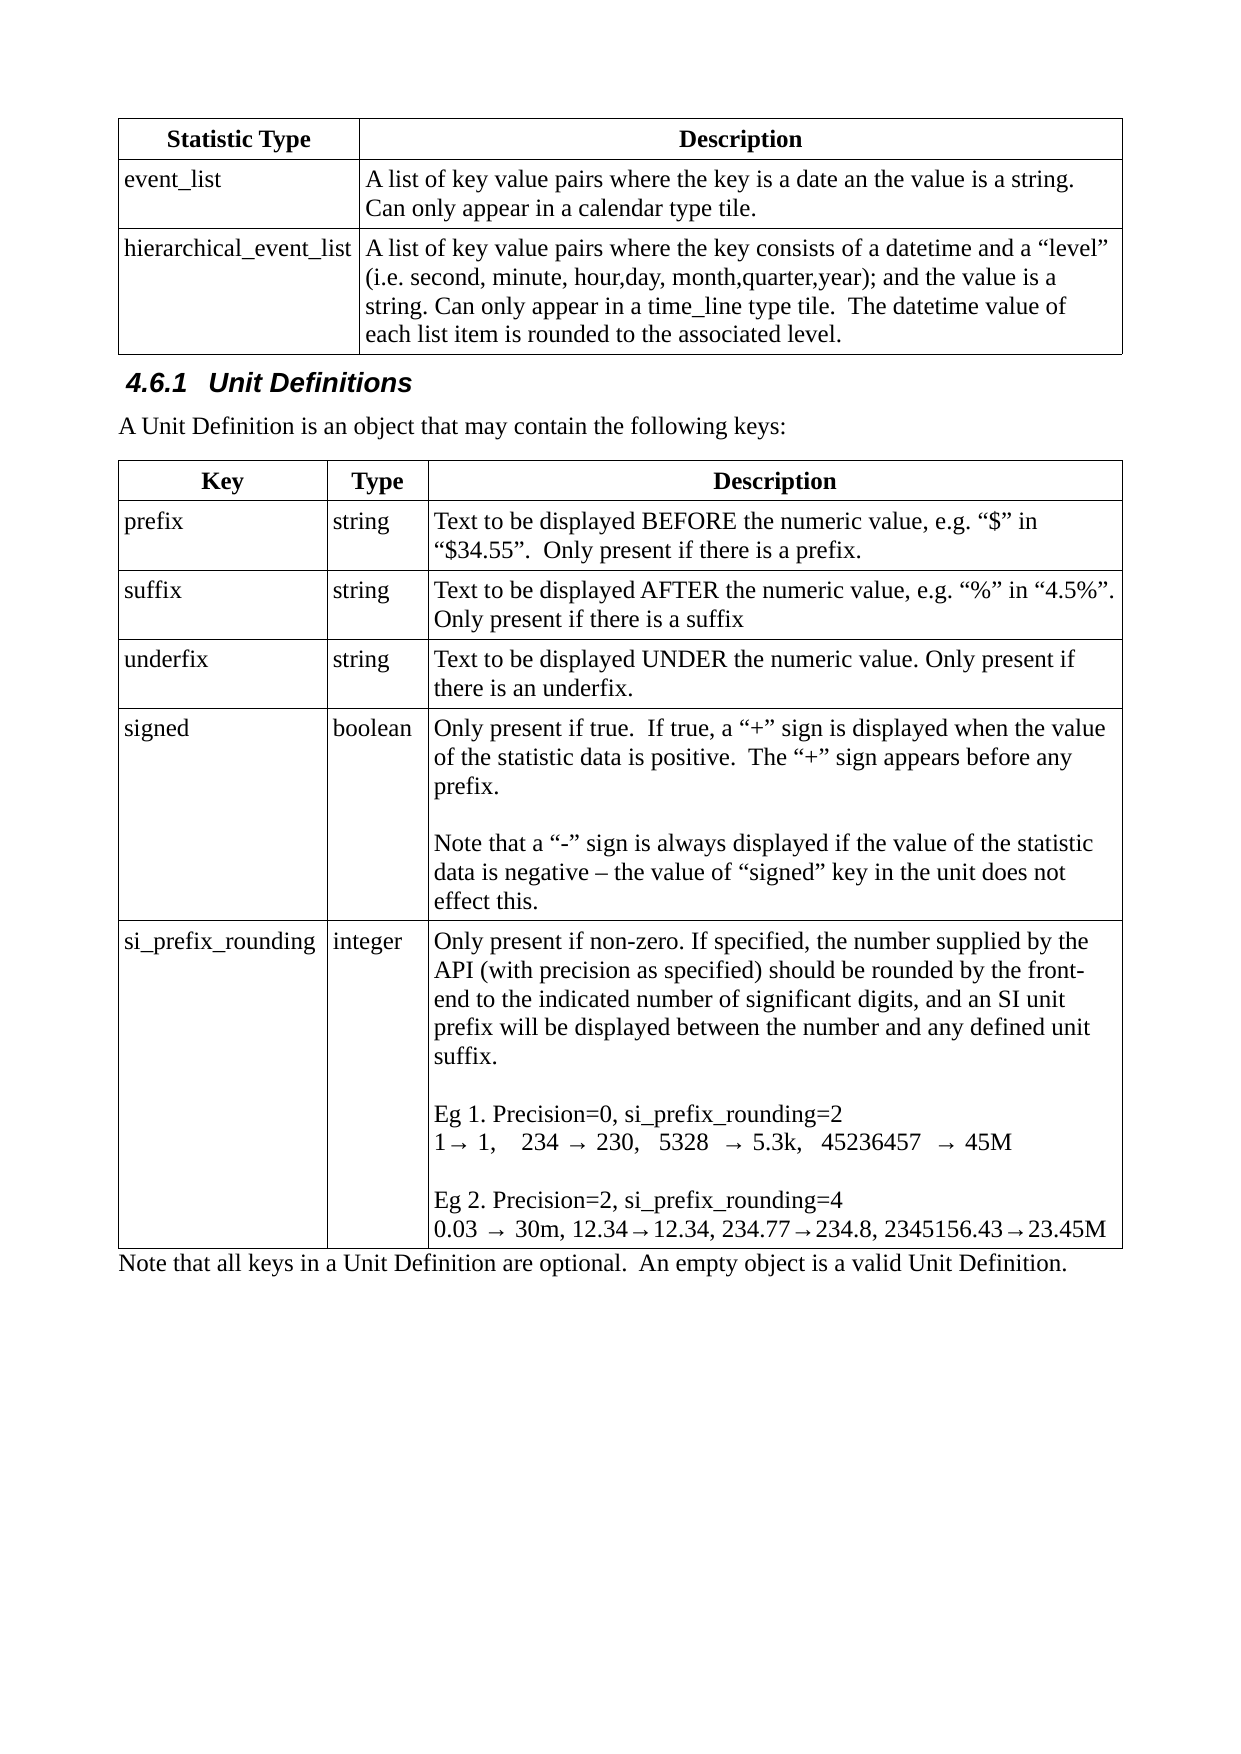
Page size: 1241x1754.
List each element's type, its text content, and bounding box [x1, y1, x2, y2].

table_cell prefix [119, 501, 327, 569]
table_header Statistic Type [119, 119, 359, 158]
table_cell integer [328, 921, 428, 1248]
table_cell boolean [328, 709, 428, 920]
table_cell underfix [119, 640, 327, 708]
table_header Key [119, 461, 327, 500]
table_cell hierarchical_event_list [119, 229, 359, 354]
text Note that all keys in a Unit Definition are optional. An empty object is a valid Unit Definition. [118, 1249, 1122, 1277]
table_cell Text to be displayed AFTER the numeric value, e.g. “%” in “4.5%”. Only present if there is a suffix [429, 571, 1122, 638]
table_cell Text to be displayed BEFORE the numeric value, e.g. “$” in “$34.55”. Only present if there is a prefix. [429, 501, 1122, 569]
table_cell event_list [119, 160, 359, 227]
table_cell A list of key value pairs where the key is a date an the value is a string. Can only appear in a calendar type tile. [360, 160, 1122, 227]
table_cell si_prefix_rounding [119, 921, 327, 1248]
table_cell suffix [119, 571, 327, 638]
subtitle Unit Definitions [118, 367, 1122, 398]
table_cell signed [119, 709, 327, 920]
table_header Description [429, 461, 1122, 500]
table_cell Only present if non-zero. If specified, the number supplied by the API (with precision as specified) should be rounded by the front-end to the indicated number of significant digits, and an SI unit prefix will be displayed between the number and any defined unit suffix. Eg 1. Precision=0, si_prefix_rounding=2 1→ 1, 234 → 230, 5328 → 5.3k, 45236457 → 45M Eg 2. Precision=2, si_prefix_rounding=4 0.03 → 30m, 12.34→12.34, 234.77→234.8, 2345156.43→23.45M [429, 921, 1122, 1248]
table_cell string [328, 571, 428, 638]
table_cell string [328, 640, 428, 708]
table_cell A list of key value pairs where the key consists of a datetime and a “level” (i.e. second, minute, hour,day, month,quarter,year); and the value is a string. Can only appear in a time_line type tile. The datetime value of each list item is rounded to the associated level. [360, 229, 1122, 354]
table_header Description [360, 119, 1122, 158]
table_cell Only present if true. If true, a “+” sign is displayed when the value of the statistic data is positive. The “+” sign appears before any prefix. Note that a “-” sign is always displayed if the value of the statistic data is negative – the value of “signed” key in the unit does not effect this. [429, 709, 1122, 920]
table_cell Text to be displayed UNDER the numeric value. Only present if there is an underfix. [429, 640, 1122, 708]
table_header Type [328, 461, 428, 500]
table_cell string [328, 501, 428, 569]
text A Unit Definition is an object that may contain the following keys: [118, 411, 1122, 440]
